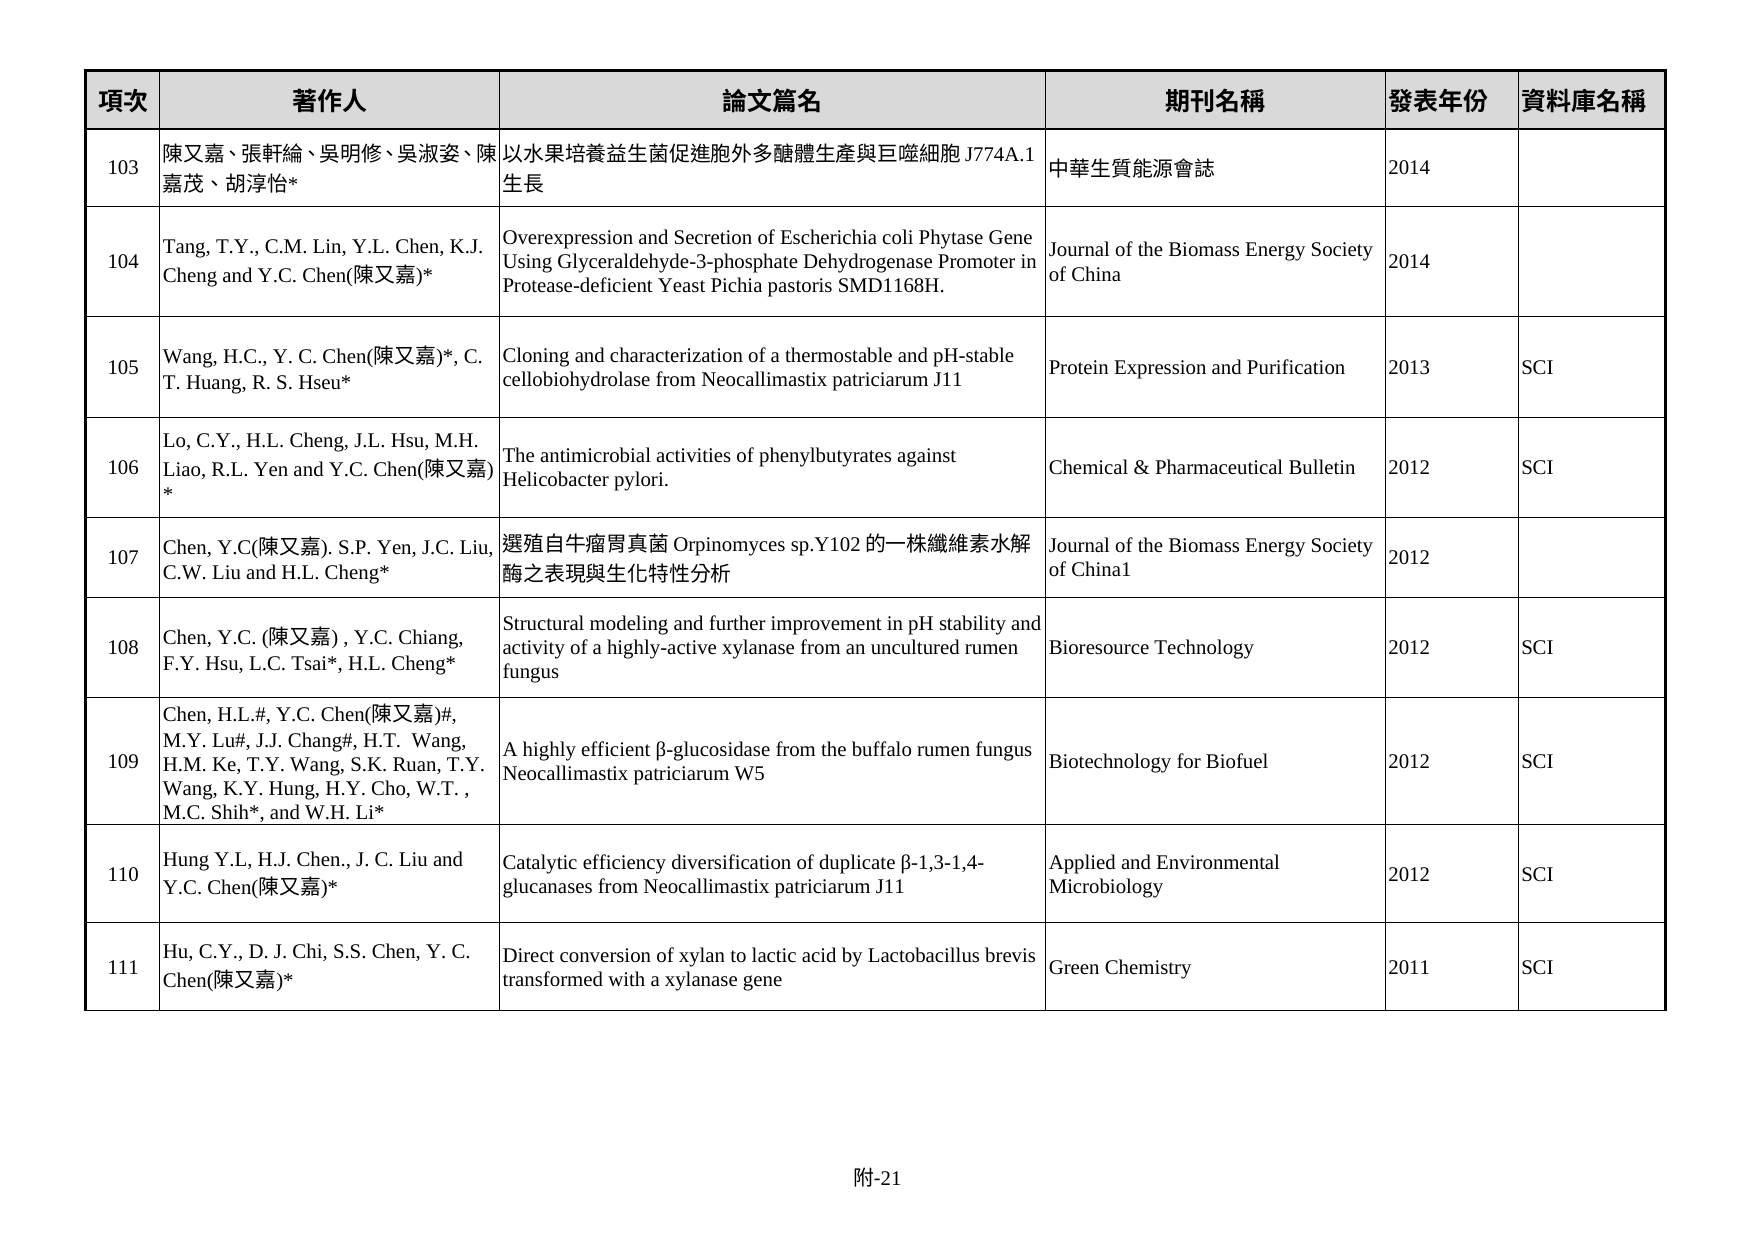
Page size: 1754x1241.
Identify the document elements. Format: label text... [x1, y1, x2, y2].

table_cell 103 [87, 130, 159, 206]
table_cell Bioresource Technology [1046, 598, 1385, 697]
table_cell Catalytic efficiency diversification of duplicate β-1,3-1,4-glucanases from Neocallimastix patriciarum J11 [500, 825, 1045, 922]
table_cell 以水果培養益生菌促進胞外多醣體生產與巨噬細胞J774A.1生長 [500, 130, 1045, 206]
table_cell 2014 [1386, 207, 1518, 316]
table_cell 2012 [1386, 418, 1518, 517]
table_cell Chen, Y.C. (陳又嘉) , Y.C. Chiang, F.Y. Hsu, L.C. Tsai*, H.L. Cheng* [160, 598, 499, 697]
table_cell Journal of the Biomass Energy Society of China [1046, 207, 1385, 316]
table_cell 105 [87, 317, 159, 417]
table_cell Biotechnology for Biofuel [1046, 698, 1385, 824]
table_cell [1519, 518, 1664, 597]
table_cell 2012 [1386, 518, 1518, 597]
table_cell Green Chemistry [1046, 923, 1385, 1010]
table_cell 2012 [1386, 598, 1518, 697]
table_cell Chen, H.L.#, Y.C. Chen(陳又嘉)#, M.Y. Lu#, J.J. Chang#, H.T. Wang, H.M. Ke, T.Y. Wang, S.K. Ruan, T.Y. Wang, K.Y. Hung, H.Y. Cho, W.T. , M.C. Shih*, and W.H. Li* [160, 698, 499, 824]
table_cell Hung Y.L, H.J. Chen., J. C. Liu and Y.C. Chen(陳又嘉)* [160, 825, 499, 922]
table_cell SCI [1519, 825, 1664, 922]
table_cell Tang, T.Y., C.M. Lin, Y.L. Chen, K.J. Cheng and Y.C. Chen(陳又嘉)* [160, 207, 499, 316]
table_cell [1519, 207, 1664, 316]
table_cell Cloning and characterization of a thermostable and pH-stable cellobiohydrolase from Neocallimastix patriciarum J11 [500, 317, 1045, 417]
table_cell Chemical & Pharmaceutical Bulletin [1046, 418, 1385, 517]
table_cell 110 [87, 825, 159, 922]
table_cell 108 [87, 598, 159, 697]
table_cell Protein Expression and Purification [1046, 317, 1385, 417]
table_cell 中華生質能源會誌 [1046, 130, 1385, 206]
table_cell Wang, H.C., Y. C. Chen(陳又嘉)*, C. T. Huang, R. S. Hseu* [160, 317, 499, 417]
table_cell SCI [1519, 923, 1664, 1010]
table_cell 2012 [1386, 825, 1518, 922]
table_cell Lo, C.Y., H.L. Cheng, J.L. Hsu, M.H. Liao, R.L. Yen and Y.C. Chen(陳又嘉)* [160, 418, 499, 517]
table_header 發表年份 [1386, 72, 1518, 128]
table_cell 2014 [1386, 130, 1518, 206]
table_cell 2012 [1386, 698, 1518, 824]
table_cell 104 [87, 207, 159, 316]
table_cell SCI [1519, 698, 1664, 824]
table_cell [1519, 130, 1664, 206]
table_header 項次 [87, 72, 159, 128]
table_header 論文篇名 [500, 72, 1045, 128]
table_cell SCI [1519, 418, 1664, 517]
table_cell Hu, C.Y., D. J. Chi, S.S. Chen, Y. C. Chen(陳又嘉)* [160, 923, 499, 1010]
table_cell 2013 [1386, 317, 1518, 417]
table_cell 109 [87, 698, 159, 824]
table_cell Direct conversion of xylan to lactic acid by Lactobacillus brevis transformed with a xylanase gene [500, 923, 1045, 1010]
table_cell Journal of the Biomass Energy Society of China1 [1046, 518, 1385, 597]
table_cell Chen, Y.C(陳又嘉). S.P. Yen, J.C. Liu, C.W. Liu and H.L. Cheng* [160, 518, 499, 597]
table_cell 106 [87, 418, 159, 517]
table_cell 2011 [1386, 923, 1518, 1010]
table_header 資料庫名稱 [1519, 72, 1664, 128]
table_cell Applied and Environmental Microbiology [1046, 825, 1385, 922]
table_cell SCI [1519, 317, 1664, 417]
table_header 著作人 [160, 72, 499, 128]
table_cell A highly efficient β-glucosidase from the buffalo rumen fungus Neocallimastix patriciarum W5 [500, 698, 1045, 824]
table_cell Structural modeling and further improvement in pH stability and activity of a highly-active xylanase from an uncultured rumen fungus [500, 598, 1045, 697]
table_cell 107 [87, 518, 159, 597]
table_header 期刊名稱 [1046, 72, 1385, 128]
table_cell SCI [1519, 598, 1664, 697]
table_cell Overexpression and Secretion of Escherichia coli Phytase Gene Using Glyceraldehyde-3-phosphate Dehydrogenase Promoter in Protease-deficient Yeast Pichia pastoris SMD1168H. [500, 207, 1045, 316]
table_cell 選殖自牛瘤胃真菌Orpinomyces sp.Y102的一株纖維素水解酶之表現與生化特性分析 [500, 518, 1045, 597]
table_cell 陳又嘉、張軒綸、吳明修、吳淑姿、陳嘉茂、胡淳怡* [160, 130, 499, 206]
table_cell The antimicrobial activities of phenylbutyrates against Helicobacter pylori. [500, 418, 1045, 517]
table_cell 111 [87, 923, 159, 1010]
